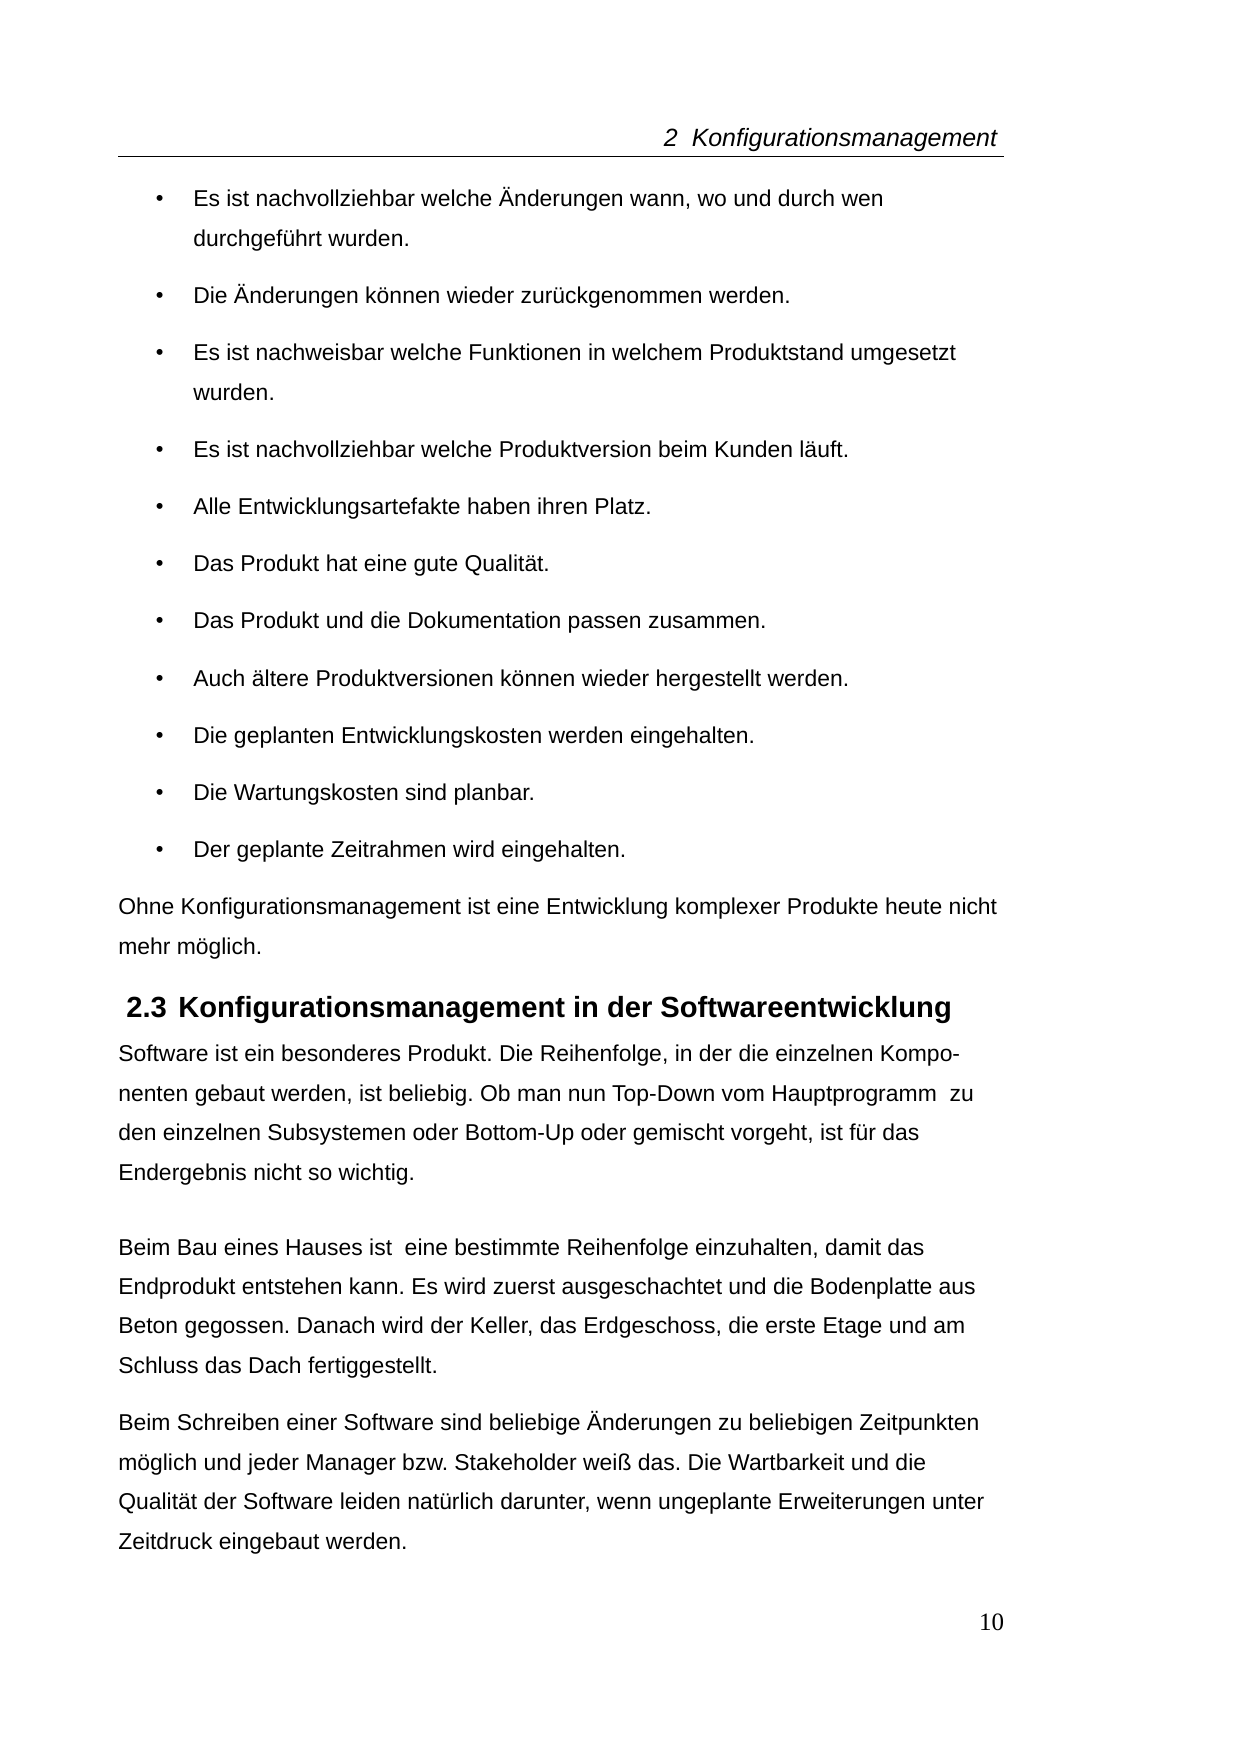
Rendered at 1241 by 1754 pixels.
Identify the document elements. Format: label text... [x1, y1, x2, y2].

list Auch ältere Produktversionen können wieder hergestellt werden. [156, 664, 1004, 691]
subtitle Konfigurationsmanagement in der Softwareentwicklung [118, 990, 1004, 1023]
list Die Änderungen können wieder zurückgenommen werden. [156, 282, 1004, 308]
list Die geplanten Entwicklungskosten werden eingehalten. [156, 722, 1004, 748]
list Es ist nachvollziehbar welche Produktversion beim Kunden läuft. [156, 436, 1004, 462]
list Der geplante Zeitrahmen wird eingehalten. [156, 836, 1004, 862]
text Software ist ein besonderes Produkt. Die Reihenfolge, in der die einzelnen Kompo-nenten gebaut werden, ist beliebig. Ob man nun Top-Down vom Hauptprogramm zu den einzelnen Subsystemen oder Bottom-Up oder gemischt vorgeht, ist für das Endergebnis nicht so wichtig. [118, 1040, 1004, 1185]
list Es ist nachvollziehbar welche Änderungen wann, wo und durch wen durchgeführt wurden. [156, 185, 1004, 251]
list Die Wartungskosten sind planbar. [156, 779, 1004, 805]
list Das Produkt und die Dokumentation passen zusammen. [156, 607, 1004, 634]
list Das Produkt hat eine gute Qualität. [156, 550, 1004, 576]
text Beim Bau eines Hauses ist eine bestimmte Reihenfolge einzuhalten, damit das Endprodukt entstehen kann. Es wird zuerst ausgeschachtet und die Bodenplatte aus Beton gegossen. Danach wird der Keller, das Erdgeschoss, die erste Etage und am Schluss das Dach fertiggestellt. [118, 1233, 1004, 1378]
list Es ist nachweisbar welche Funktionen in welchem Produktstand umgesetzt wurden. [156, 339, 1004, 405]
text Ohne Konfigurationsmanagement ist eine Entwicklung komplexer Produkte heute nicht mehr möglich. [118, 893, 1004, 959]
text Beim Schreiben einer Software sind beliebige Änderungen zu beliebigen Zeitpunkten möglich und jeder Manager bzw. Stakeholder weiß das. Die Wartbarkeit und die Qualität der Software leiden natürlich darunter, wenn ungeplante Erweiterungen unter Zeitdruck eingebaut werden. [118, 1409, 1004, 1554]
list Alle Entwicklungsartefakte haben ihren Platz. [156, 493, 1004, 519]
